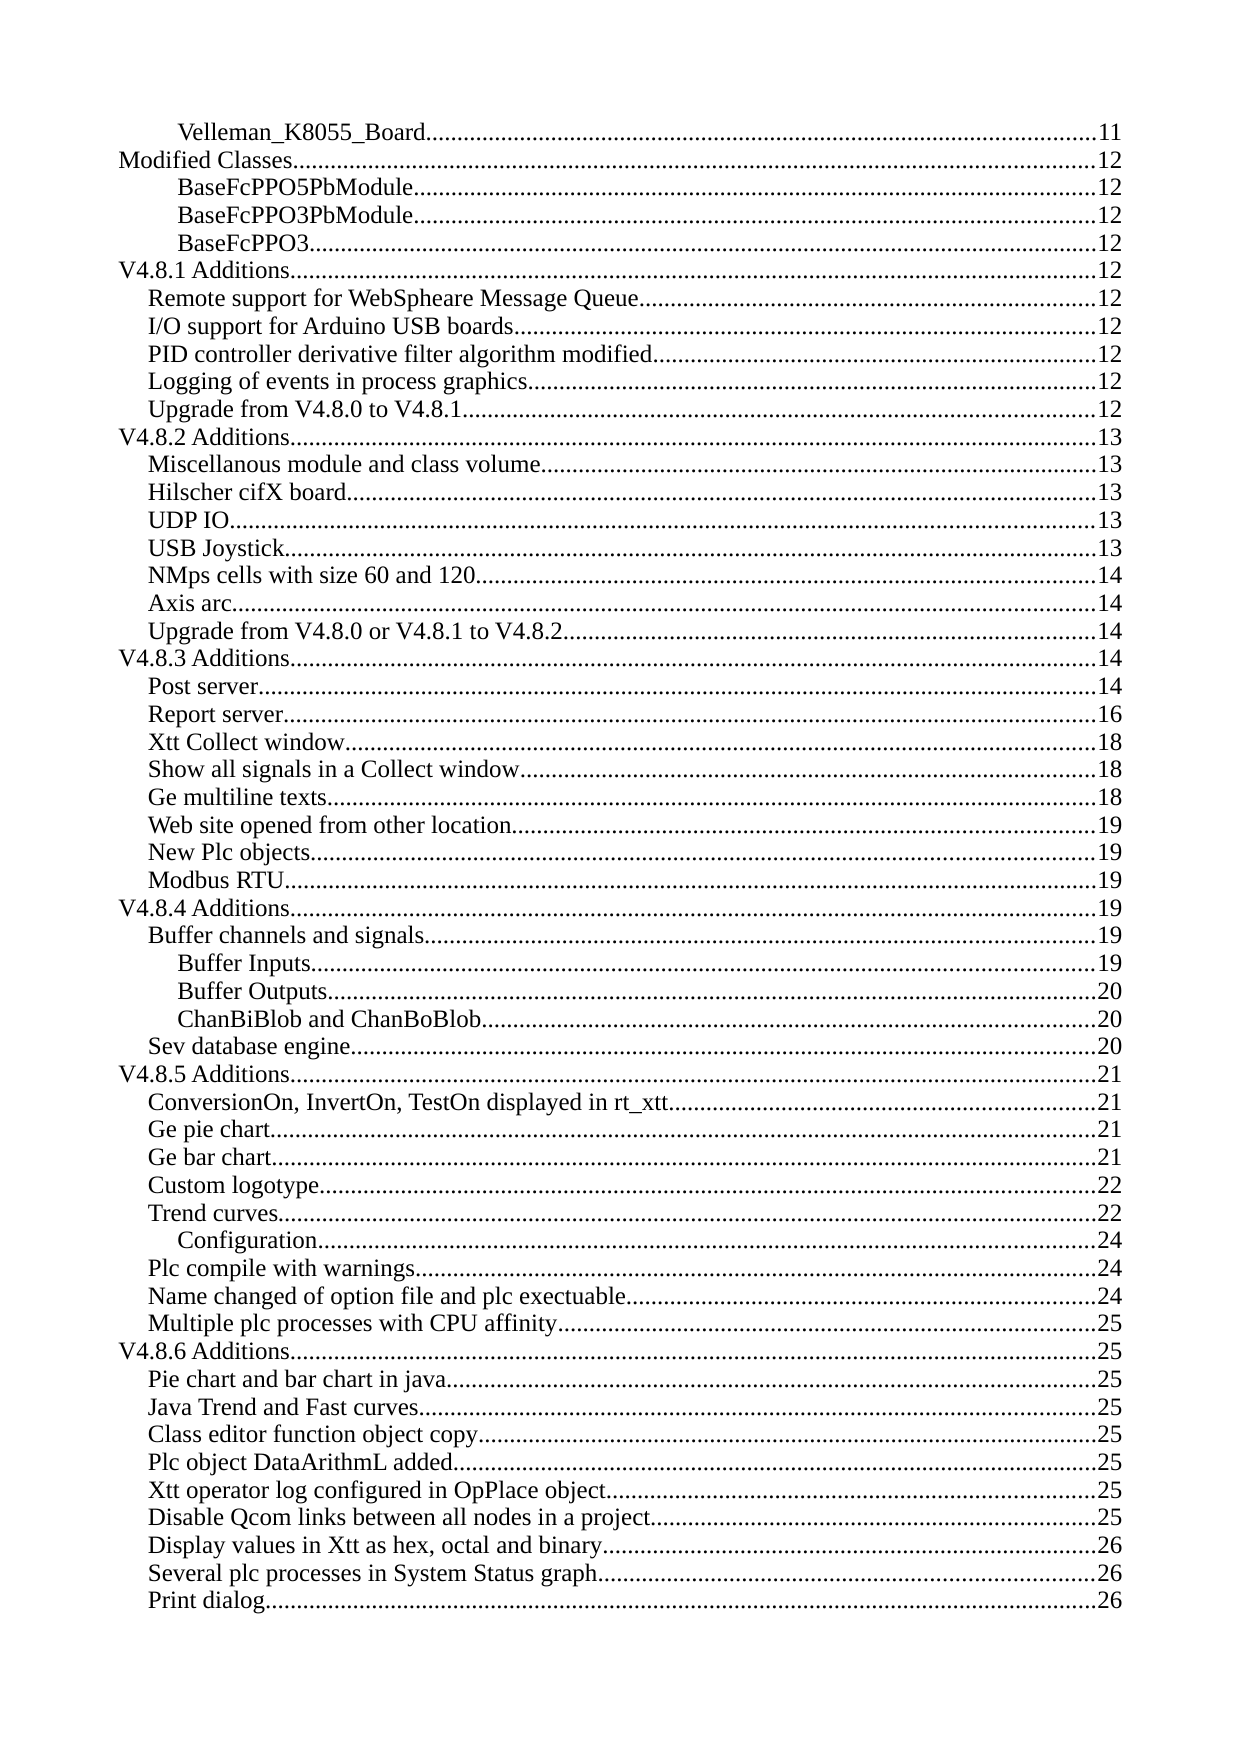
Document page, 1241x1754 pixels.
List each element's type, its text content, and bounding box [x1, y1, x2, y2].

text V4.8.6 Additions 25 [118, 1337, 1122, 1365]
text Modbus RTU 19 [148, 866, 1122, 894]
text USB Joystick 13 [148, 534, 1122, 561]
text Pie chart and bar chart in java 25 [148, 1365, 1122, 1393]
text Configuration 24 [177, 1226, 1122, 1254]
text Print dialog 26 [148, 1587, 1122, 1614]
text Multiple plc processes with CPU affinity 25 [148, 1309, 1122, 1337]
text BaseFcPPO3PbModule 12 [177, 201, 1122, 229]
text PID controller derivative filter algorithm modified 12 [148, 340, 1122, 367]
text Hilscher cifX board 13 [148, 478, 1122, 506]
text Show all signals in a Collect window 18 [148, 755, 1122, 783]
text Buffer channels and signals 19 [148, 922, 1122, 949]
text Ge multiline texts 18 [148, 783, 1122, 811]
text Velleman_K8055_Board 11 [177, 118, 1122, 146]
text ChanBiBlob and ChanBoBlob 20 [177, 1005, 1122, 1032]
text Web site opened from other location 19 [148, 811, 1122, 838]
text I/O support for Arduino USB boards 12 [148, 312, 1122, 340]
text V4.8.1 Additions 12 [118, 257, 1122, 284]
text Remote support for WebSpheare Message Queue 12 [148, 284, 1122, 312]
text NMps cells with size 60 and 120 14 [148, 561, 1122, 589]
text Miscellanous module and class volume 13 [148, 451, 1122, 478]
text Custom logotype 22 [148, 1171, 1122, 1199]
text Report server 16 [148, 700, 1122, 728]
text Java Trend and Fast curves 25 [148, 1393, 1122, 1420]
text V4.8.2 Additions 13 [118, 423, 1122, 451]
text UDP IO 13 [148, 506, 1122, 534]
text Logging of events in process graphics 12 [148, 367, 1122, 395]
text Xtt Collect window 18 [148, 728, 1122, 755]
text Ge bar chart 21 [148, 1143, 1122, 1171]
text New Plc objects 19 [148, 838, 1122, 866]
text Modified Classes 12 [118, 146, 1122, 173]
text BaseFcPPO3 12 [177, 229, 1122, 257]
text Buffer Inputs 19 [177, 949, 1122, 977]
text Disable Qcom links between all nodes in a project 25 [148, 1503, 1122, 1531]
text Trend curves 22 [148, 1199, 1122, 1226]
text Several plc processes in System Status graph 26 [148, 1559, 1122, 1587]
text Sev database engine 20 [148, 1032, 1122, 1060]
text Xtt operator log configured in OpPlace object 25 [148, 1476, 1122, 1503]
text Class editor function object copy 25 [148, 1420, 1122, 1448]
text Plc object DataArithmL added 25 [148, 1448, 1122, 1476]
text V4.8.4 Additions 19 [118, 894, 1122, 922]
text Upgrade from V4.8.0 or V4.8.1 to V4.8.2 14 [148, 617, 1122, 644]
text ConversionOn, InvertOn, TestOn displayed in rt_xtt 21 [148, 1088, 1122, 1116]
text Display values in Xtt as hex, octal and binary 26 [148, 1531, 1122, 1559]
text V4.8.5 Additions 21 [118, 1060, 1122, 1088]
text Plc compile with warnings 24 [148, 1254, 1122, 1282]
text V4.8.3 Additions 14 [118, 644, 1122, 672]
text Ge pie chart 21 [148, 1116, 1122, 1143]
text Post server 14 [148, 672, 1122, 700]
text Upgrade from V4.8.0 to V4.8.1 12 [148, 395, 1122, 423]
text Name changed of option file and plc exectuable 24 [148, 1282, 1122, 1309]
text BaseFcPPO5PbModule 12 [177, 173, 1122, 201]
text Buffer Outputs 20 [177, 977, 1122, 1005]
text Axis arc 14 [148, 589, 1122, 617]
